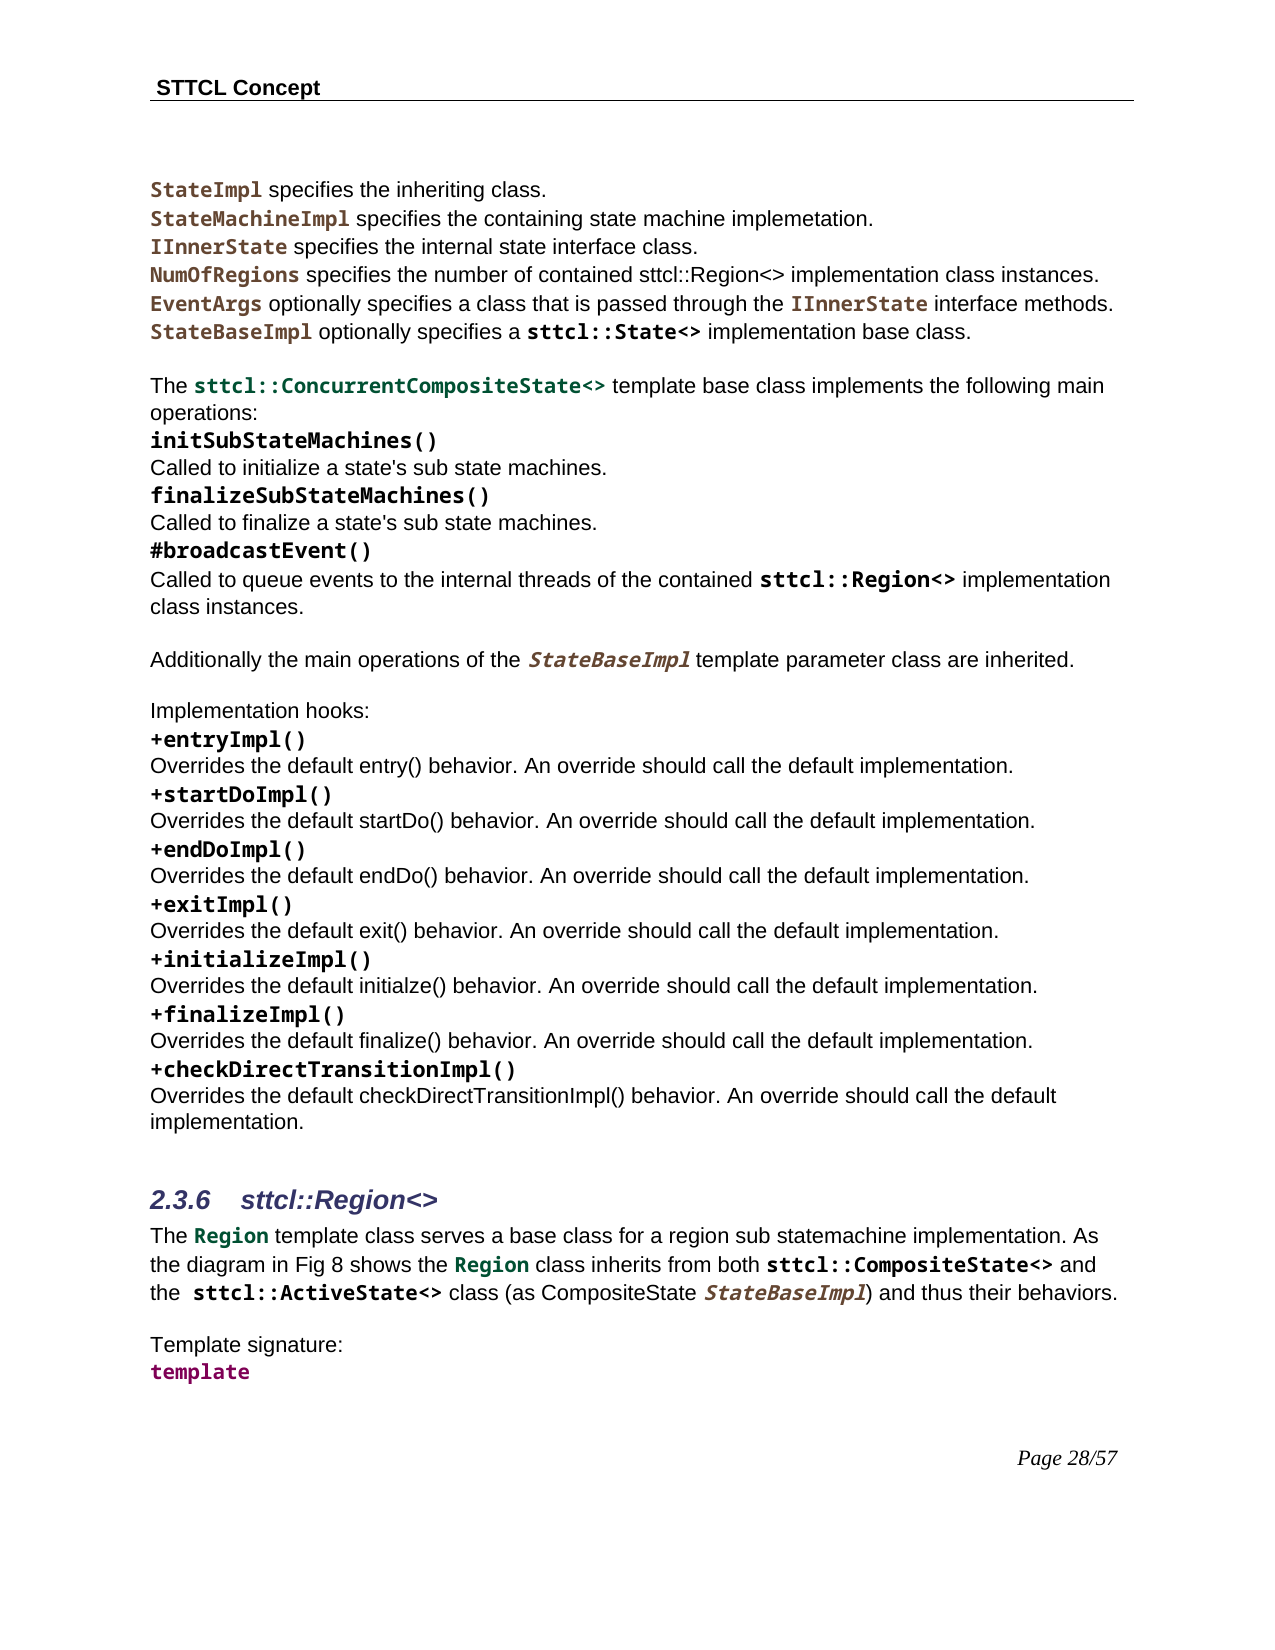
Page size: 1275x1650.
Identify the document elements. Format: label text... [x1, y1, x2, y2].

text The Region template class serves a base class for a region sub statemachine implementation. As the diagram in Fig 8 shows the Region class inherits from both sttcl::CompositeState<> and the sttcl::ActiveState<> class (as CompositeState StateBaseImpl) and thus their behaviors. [150, 1221, 1125, 1307]
text +initializeImpl() [150, 943, 1125, 973]
text initSubStateMachines() [150, 425, 1125, 454]
text EventArgs optionally specifies a class that is passed through the IInnerState interface methods. [150, 289, 1125, 317]
text Overrides the default startDo() behavior. An override should call the default implementation. [150, 808, 1125, 833]
text finalizeSubStateMachines() [150, 480, 1125, 509]
text Overrides the default entry() behavior. An override should call the default implementation. [150, 753, 1125, 778]
text IInnerState specifies the internal state interface class. [150, 232, 1125, 261]
text +endDoImpl() [150, 833, 1125, 863]
text Implementation hooks: [150, 698, 1125, 723]
text Overrides the default finalize() behavior. An override should call the default implementation. [150, 1028, 1125, 1053]
subtitle sttcl::Region<> [150, 1184, 1125, 1215]
text +checkDirectTransitionImpl() [150, 1053, 1125, 1083]
text Called to queue events to the internal threads of the contained sttcl::Region<> implementation class instances. [150, 564, 1125, 619]
text Overrides the default checkDirectTransitionImpl() behavior. An override should call the default implementation. [150, 1083, 1125, 1134]
text Template signature: [150, 1332, 1125, 1357]
text The sttcl::ConcurrentCompositeState<> template base class implements the following main operations: [150, 371, 1125, 425]
text NumOfRegions specifies the number of contained sttcl::Region<> implementation class instances. [150, 261, 1125, 289]
text +exitImpl() [150, 888, 1125, 918]
text Additionally the main operations of the StateBaseImpl template parameter class are inherited. [150, 645, 1125, 673]
text +entryImpl() [150, 723, 1125, 753]
text +finalizeImpl() [150, 998, 1125, 1028]
text Overrides the default exit() behavior. An override should call the default implementation. [150, 918, 1125, 943]
text Called to finalize a state's sub state machines. [150, 509, 1125, 535]
text StateMachineImpl specifies the containing state machine implemetation. [150, 204, 1125, 232]
text Overrides the default endDo() behavior. An override should call the default implementation. [150, 863, 1125, 888]
text StateImpl specifies the inheriting class. [150, 175, 1125, 204]
text Overrides the default initialze() behavior. An override should call the default implementation. [150, 973, 1125, 998]
text StateBaseImpl optionally specifies a sttcl::State<> implementation base class. [150, 317, 1125, 346]
text template [150, 1357, 1125, 1386]
text +startDoImpl() [150, 778, 1125, 808]
text Called to initialize a state's sub state machines. [150, 454, 1125, 480]
text #broadcastEvent() [150, 535, 1125, 564]
